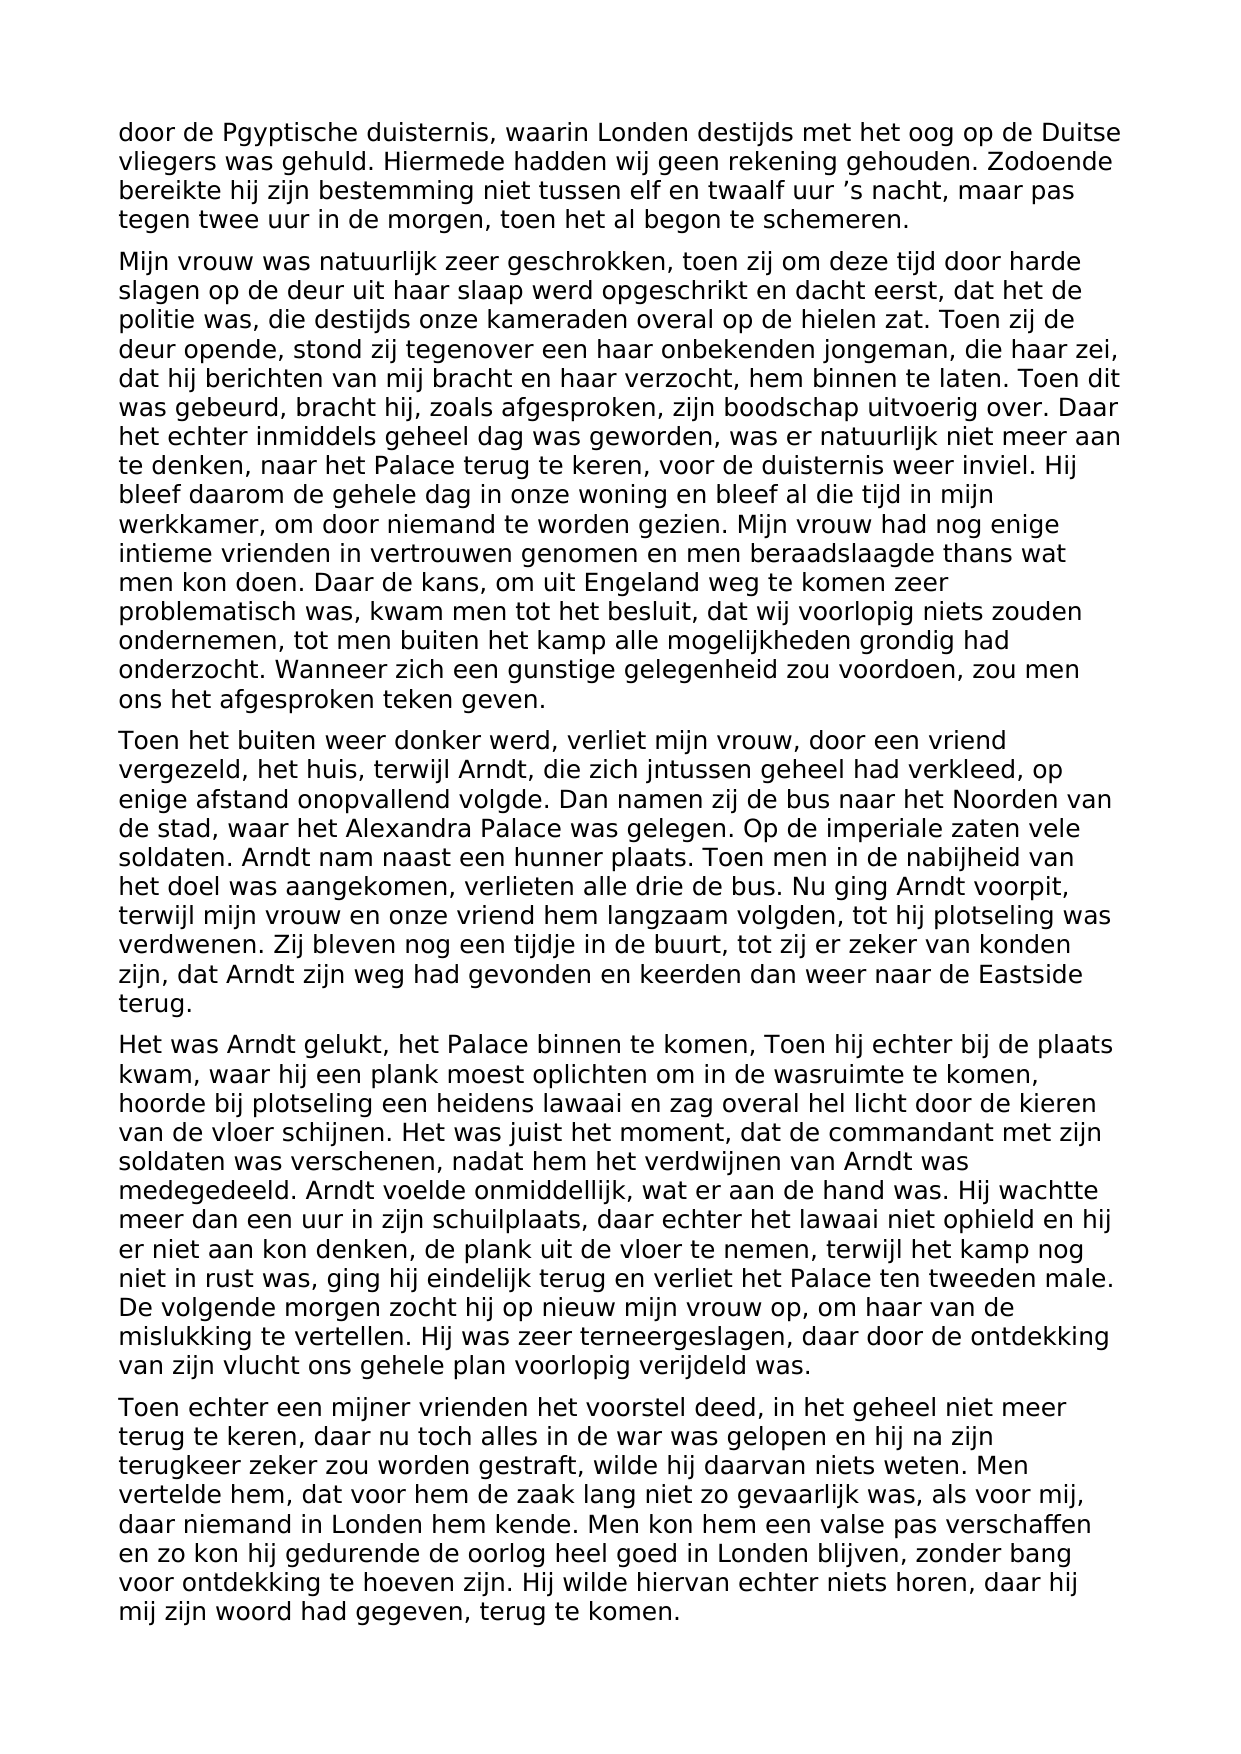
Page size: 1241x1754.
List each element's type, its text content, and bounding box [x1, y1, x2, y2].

text Toen echter een mijner vrienden het voorstel deed, in het geheel niet meer terug te keren, daar nu toch alles in de war was gelopen en hij na zijn terugkeer zeker zou worden gestraft, wilde hij daarvan niets weten. Men vertelde hem, dat voor hem de zaak lang niet zo gevaarlijk was, als voor mij, daar niemand in Londen hem kende. Men kon hem een valse pas verschaffen en zo kon hij gedurende de oorlog heel goed in Londen blijven, zonder bang voor ontdekking te hoeven zijn. Hij wilde hiervan echter niets horen, daar hij mij zijn woord had gegeven, terug te komen. [118, 1393, 1122, 1626]
text Mijn vrouw was natuurlijk zeer geschrokken, toen zij om deze tijd door harde slagen op de deur uit haar slaap werd opgeschrikt en dacht eerst, dat het de politie was, die destijds onze kameraden overal op de hielen zat. Toen zij de deur opende, stond zij tegenover een haar onbekenden jongeman, die haar zei, dat hij berichten van mij bracht en haar verzocht, hem binnen te laten. Toen dit was gebeurd, bracht hij, zoals afgesproken, zijn boodschap uitvoerig over. Daar het echter inmiddels geheel dag was geworden, was er natuurlijk niet meer aan te denken, naar het Palace terug te keren, voor de duisternis weer inviel. Hij bleef daarom de gehele dag in onze woning en bleef al die tijd in mijn werkkamer, om door niemand te worden gezien. Mijn vrouw had nog enige intieme vrienden in vertrouwen genomen en men beraadslaagde thans wat men kon doen. Daar de kans, om uit Engeland weg te komen zeer problematisch was, kwam men tot het besluit, dat wij voorlopig niets zouden ondernemen, tot men buiten het kamp alle mogelijkheden grondig had onderzocht. Wanneer zich een gunstige gelegenheid zou voordoen, zou men ons het afgesproken teken geven. [118, 247, 1122, 714]
text door de Pgyptische duisternis, waarin Londen destijds met het oog op de Duitse vliegers was gehuld. Hiermede hadden wij geen rekening gehouden. Zodoende bereikte hij zijn bestemming niet tussen elf en twaalf uur ’s nacht, maar pas tegen twee uur in de morgen, toen het al begon te schemeren. [118, 118, 1122, 235]
text Het was Arndt gelukt, het Palace binnen te komen, Toen hij echter bij de plaats kwam, waar hij een plank moest oplichten om in de wasruimte te komen, hoorde bij plotseling een heidens lawaai en zag overal hel licht door de kieren van de vloer schijnen. Het was juist het moment, dat de commandant met zijn soldaten was verschenen, nadat hem het verdwijnen van Arndt was medegedeeld. Arndt voelde onmiddellijk, wat er aan de hand was. Hij wachtte meer dan een uur in zijn schuilplaats, daar echter het lawaai niet ophield en hij er niet aan kon denken, de plank uit de vloer te nemen, terwijl het kamp nog niet in rust was, ging hij eindelijk terug en verliet het Palace ten tweeden male. De volgende morgen zocht hij op nieuw mijn vrouw op, om haar van de mislukking te vertellen. Hij was zeer terneergeslagen, daar door de ontdekking van zijn vlucht ons gehele plan voorlopig verijdeld was. [118, 1031, 1122, 1381]
text Toen het buiten weer donker werd, verliet mijn vrouw, door een vriend vergezeld, het huis, terwijl Arndt, die zich jntussen geheel had verkleed, op enige afstand onopvallend volgde. Dan namen zij de bus naar het Noorden van de stad, waar het Alexandra Palace was gelegen. Op de imperiale zaten vele soldaten. Arndt nam naast een hunner plaats. Toen men in de nabijheid van het doel was aangekomen, verlieten alle drie de bus. Nu ging Arndt voorpit, terwijl mijn vrouw en onze vriend hem langzaam volgden, tot hij plotseling was verdwenen. Zij bleven nog een tijdje in de buurt, tot zij er zeker van konden zijn, dat Arndt zijn weg had gevonden en keerden dan weer naar de Eastside terug. [118, 726, 1122, 1018]
